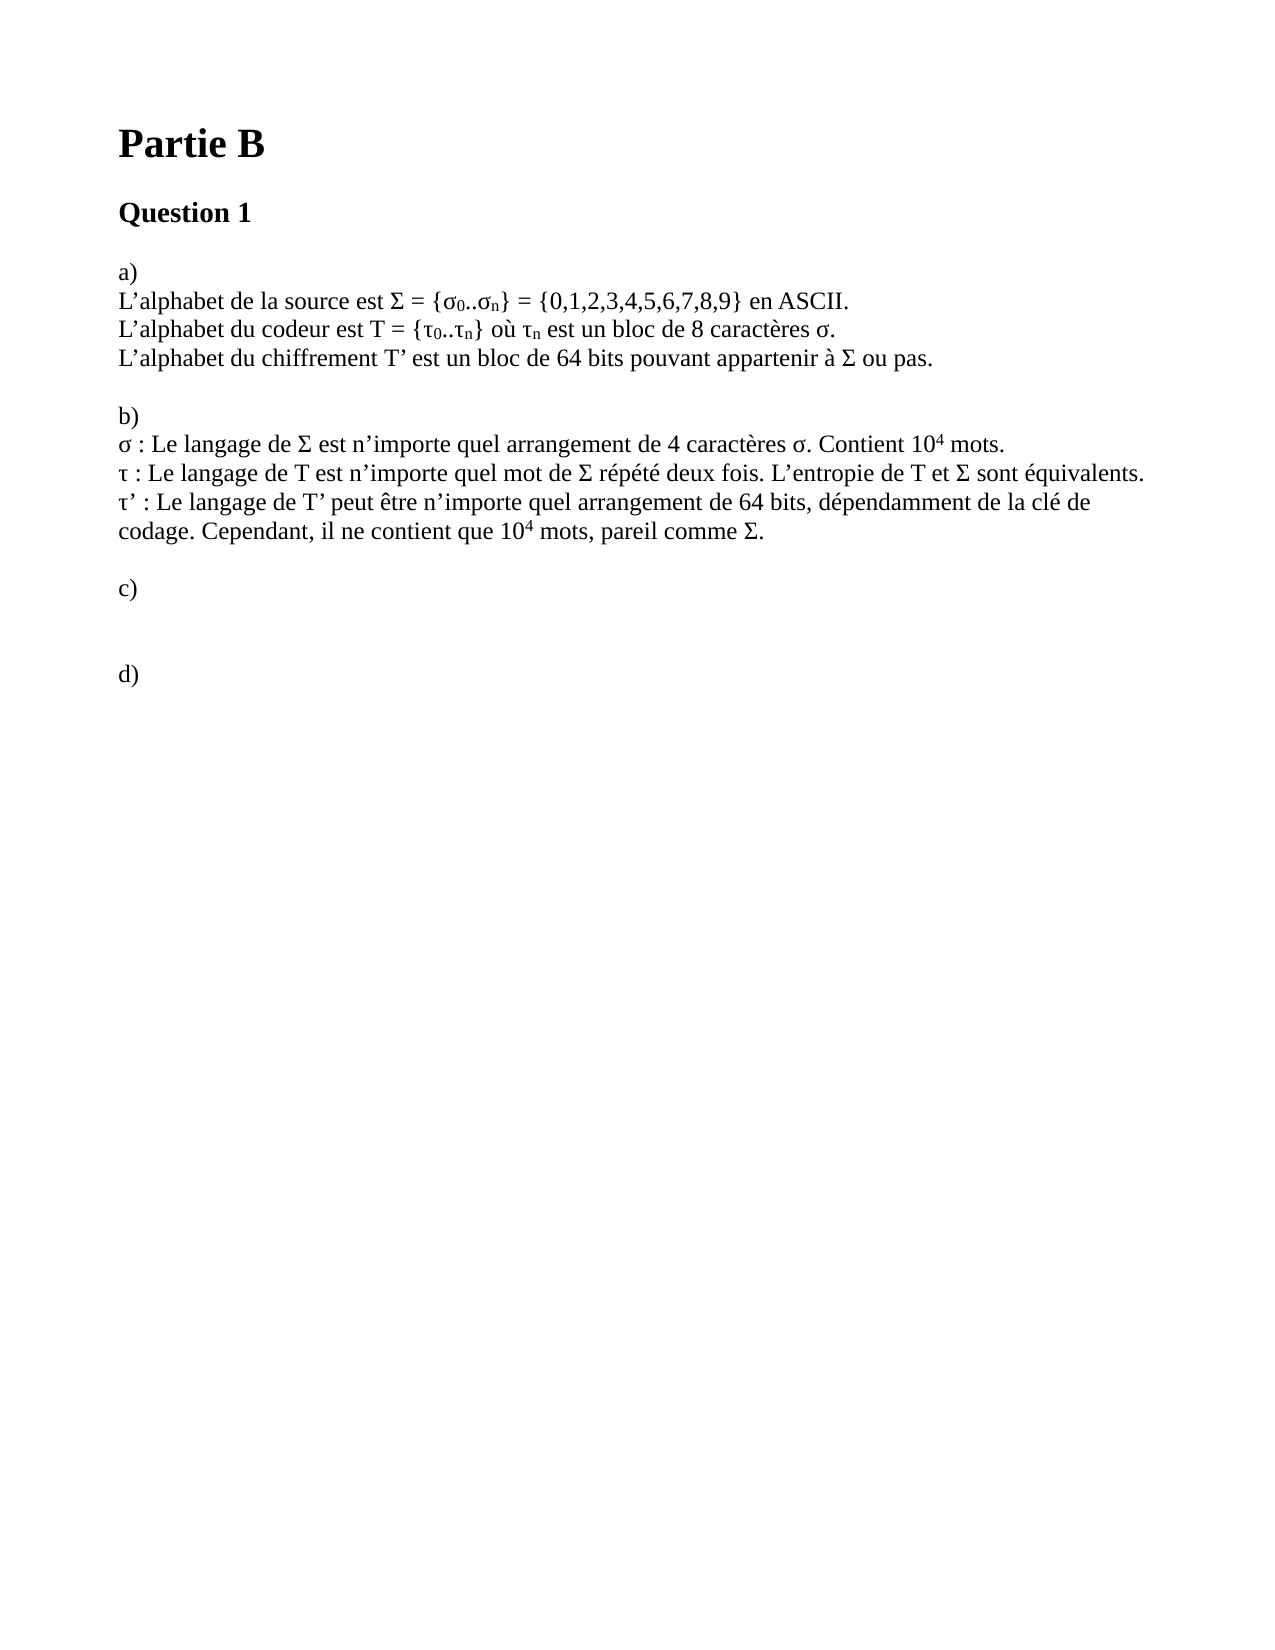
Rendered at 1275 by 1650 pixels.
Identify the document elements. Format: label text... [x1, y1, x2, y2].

text d) [118, 659, 1157, 688]
text b) [118, 401, 1157, 429]
text L’alphabet du chiffrement Τ’ est un bloc de 64 bits pouvant appartenir à Σ ou pas. [118, 343, 1157, 372]
text L’alphabet de la source est Σ = {σ0..σn} = {0,1,2,3,4,5,6,7,8,9} en ASCII. [118, 286, 1157, 314]
text Partie B [118, 118, 1157, 166]
text c) [118, 573, 1157, 602]
text τ : Le langage de Τ est n’importe quel mot de Σ répété deux fois. L’entropie de Τ et Σ sont équivalents. [118, 458, 1157, 487]
text a) [118, 257, 1157, 286]
text Question 1 [118, 195, 1157, 228]
text σ : Le langage de Σ est n’importe quel arrangement de 4 caractères σ. Contient 104 mots. [118, 429, 1157, 458]
text L’alphabet du codeur est Τ = {τ0..τn} où τn est un bloc de 8 caractères σ. [118, 314, 1157, 343]
text τ’ : Le langage de Τ’ peut être n’importe quel arrangement de 64 bits, dépendamment de la clé de codage. Cependant, il ne contient que 104 mots, pareil comme Σ. [118, 487, 1157, 544]
